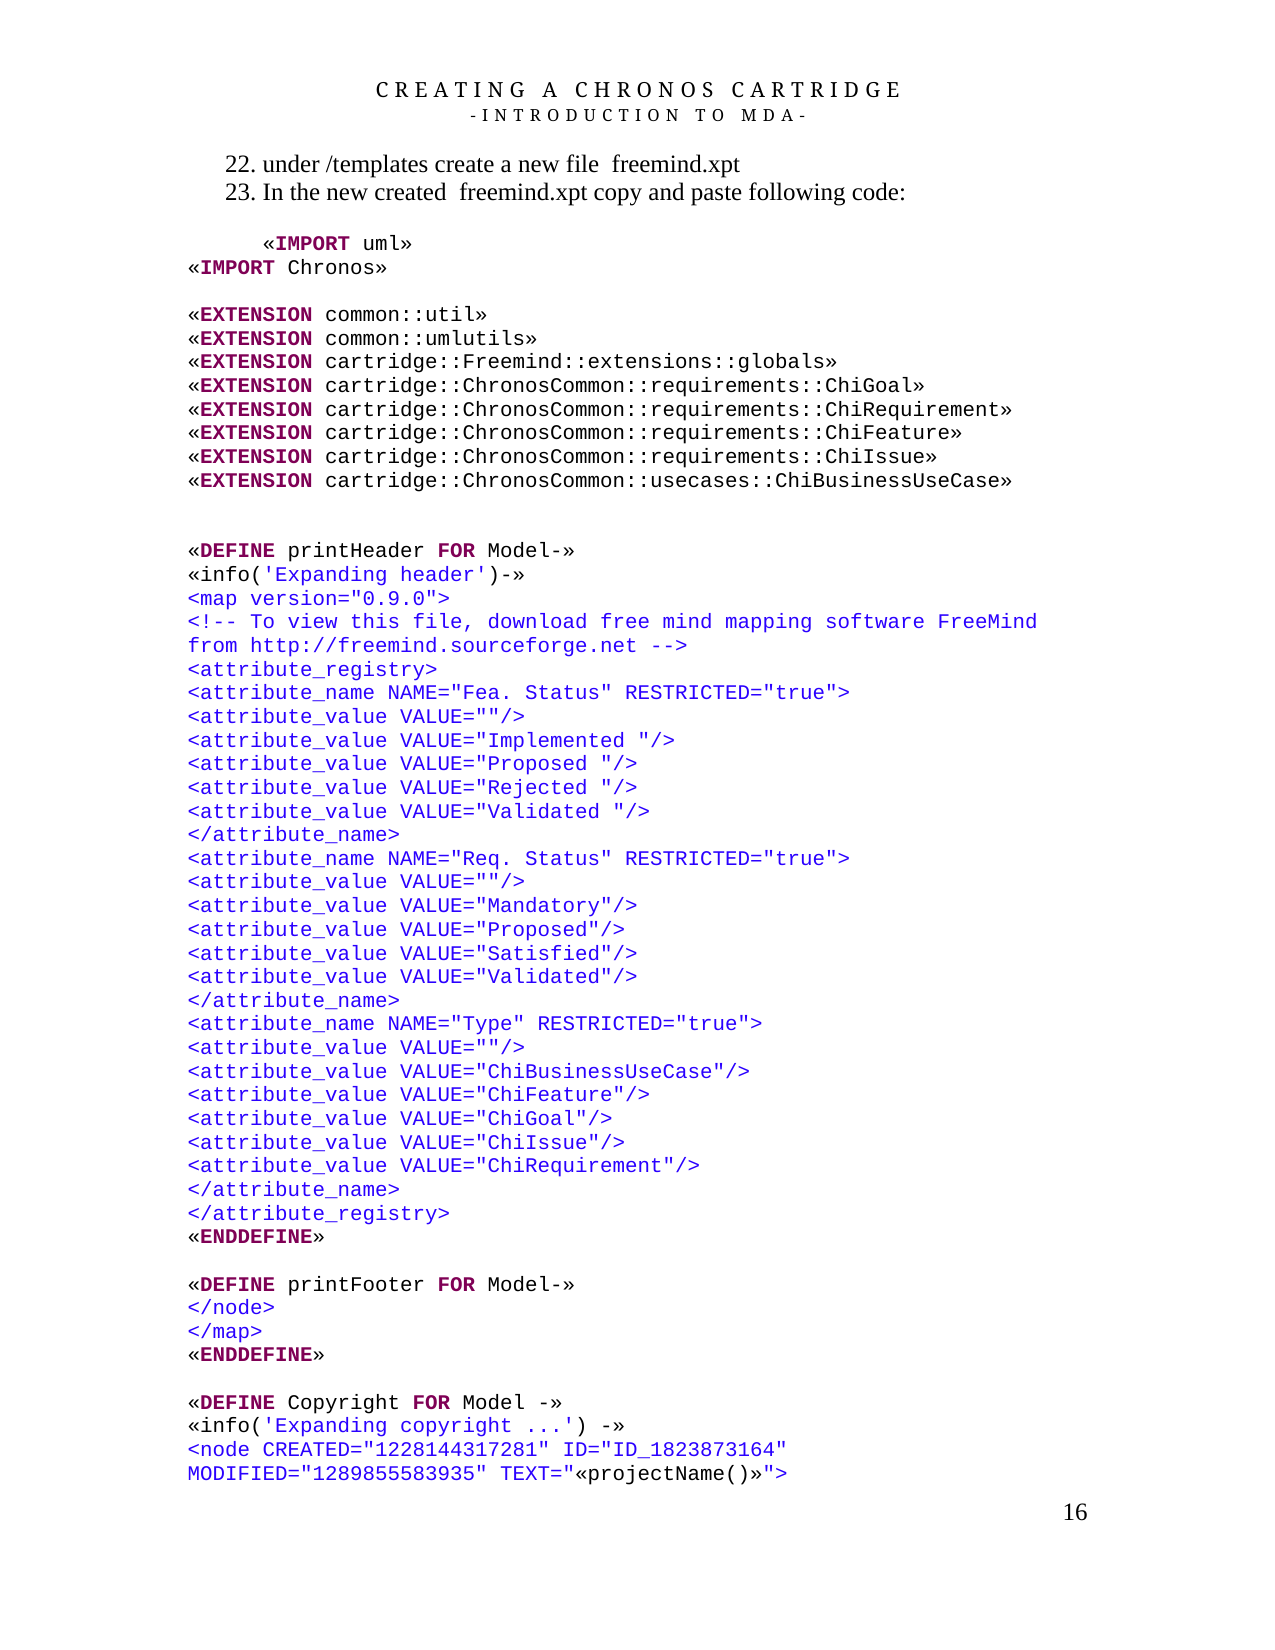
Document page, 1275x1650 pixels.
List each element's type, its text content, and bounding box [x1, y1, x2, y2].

text <attribute_value VALUE="Proposed"/> [187, 919, 1087, 942]
text «DEFINE Copyright FOR Model -» [187, 1392, 1087, 1415]
text <node CREATED="1228144317281" ID="ID_1823873164" MODIFIED="1289855583935" TEXT="«projectName()»"> [187, 1439, 1087, 1486]
text <attribute_value VALUE="ChiFeature"/> [187, 1084, 1087, 1108]
text «EXTENSION cartridge::ChronosCommon::usecases::ChiBusinessUseCase» [187, 469, 1087, 493]
text <attribute_value VALUE=""/> [187, 1037, 1087, 1061]
text </attribute_registry> [187, 1203, 1087, 1226]
text «info('Expanding copyright ...') -» [187, 1415, 1087, 1439]
text «EXTENSION common::umlutils» [187, 328, 1087, 351]
text «ENDDEFINE» [187, 1226, 1087, 1250]
text <attribute_value VALUE=""/> [187, 872, 1087, 895]
text <map version="0.9.0"> [187, 588, 1087, 611]
text «ENDDEFINE» [187, 1344, 1087, 1368]
list under /templates create a new file freemind.xpt [225, 150, 1087, 178]
text <attribute_value VALUE="Mandatory"/> [187, 895, 1087, 919]
text <attribute_registry> [187, 659, 1087, 682]
text </attribute_name> [187, 990, 1087, 1013]
text </node> [187, 1297, 1087, 1321]
text <attribute_value VALUE="Validated"/> [187, 966, 1087, 990]
text <attribute_value VALUE="ChiIssue"/> [187, 1132, 1087, 1155]
text <attribute_value VALUE="Validated "/> [187, 801, 1087, 824]
text «EXTENSION cartridge::ChronosCommon::requirements::ChiRequirement» [187, 399, 1087, 422]
text <attribute_name NAME="Req. Status" RESTRICTED="true"> [187, 848, 1087, 872]
text «EXTENSION cartridge::ChronosCommon::requirements::ChiGoal» [187, 375, 1087, 399]
text <attribute_value VALUE=""/> [187, 706, 1087, 730]
list In the new created freemind.xpt copy and paste following code: «IMPORT uml» [225, 178, 1087, 257]
text <attribute_name NAME="Fea. Status" RESTRICTED="true"> [187, 682, 1087, 706]
text «DEFINE printFooter FOR Model-» [187, 1273, 1087, 1297]
text «DEFINE printHeader FOR Model-» [187, 541, 1087, 564]
text <attribute_name NAME="Type" RESTRICTED="true"> [187, 1013, 1087, 1037]
text <attribute_value VALUE="Proposed "/> [187, 753, 1087, 777]
text «EXTENSION cartridge::Freemind::extensions::globals» [187, 351, 1087, 375]
text </attribute_name> [187, 1179, 1087, 1203]
text </map> [187, 1321, 1087, 1344]
text <attribute_value VALUE="ChiBusinessUseCase"/> [187, 1061, 1087, 1084]
text <!-- To view this file, download free mind mapping software FreeMind from http://freemind.sourceforge.net --> [187, 611, 1087, 659]
text <attribute_value VALUE="Satisfied"/> [187, 942, 1087, 966]
text «EXTENSION common::util» [187, 304, 1087, 328]
text <attribute_value VALUE="Implemented "/> [187, 730, 1087, 753]
text </attribute_name> [187, 824, 1087, 848]
text «IMPORT Chronos» [187, 257, 1087, 280]
text <attribute_value VALUE="ChiGoal"/> [187, 1108, 1087, 1132]
text «EXTENSION cartridge::ChronosCommon::requirements::ChiFeature» [187, 422, 1087, 446]
text «info('Expanding header')-» [187, 564, 1087, 588]
text «EXTENSION cartridge::ChronosCommon::requirements::ChiIssue» [187, 446, 1087, 469]
text <attribute_value VALUE="Rejected "/> [187, 777, 1087, 801]
text <attribute_value VALUE="ChiRequirement"/> [187, 1155, 1087, 1179]
